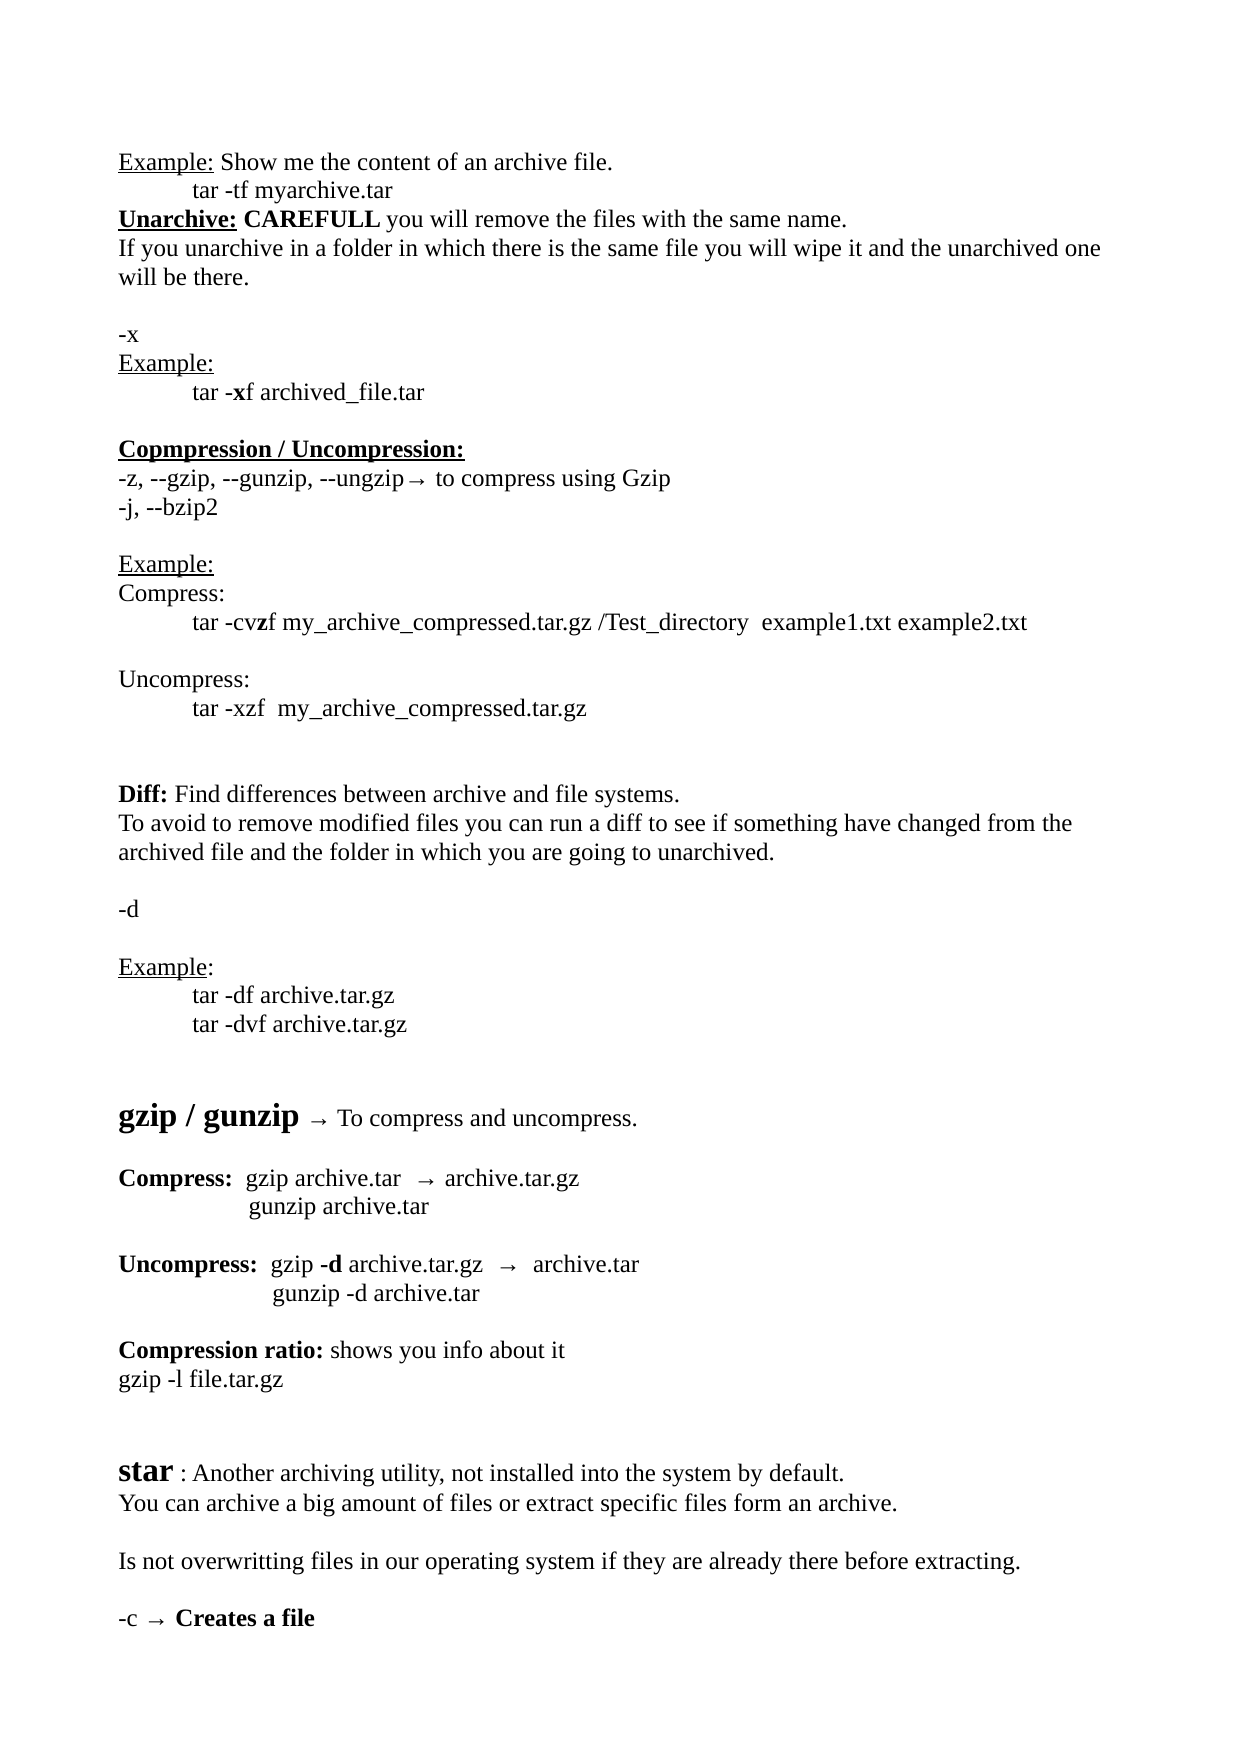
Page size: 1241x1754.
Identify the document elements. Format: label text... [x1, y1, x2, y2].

text Example: [118, 952, 1122, 981]
text Example: Show me the content of an archive file. [118, 147, 1122, 176]
text gzip -l file.tar.gz [118, 1364, 1122, 1393]
text Example: [118, 549, 1122, 578]
text Is not overwritting files in our operating system if they are already there before extracting. [118, 1546, 1122, 1575]
text Compress: [118, 578, 1122, 607]
text Copmpression / Uncompression: [118, 434, 1122, 463]
text Diff: Find differences between archive and file systems. [118, 779, 1122, 808]
text Compression ratio: shows you info about it [118, 1335, 1122, 1364]
text Compress: gzip archive.tar → archive.tar.gz [118, 1163, 1122, 1191]
text Unarchive: CAREFULL you will remove the files with the same name. [118, 204, 1122, 233]
text If you unarchive in a folder in which there is the same file you will wipe it and the unarchived one will be there. [118, 233, 1122, 291]
text tar -tf myarchive.tar [118, 176, 1122, 204]
text tar -xf archived_file.tar [118, 377, 1122, 406]
text gzip / gunzip → To compress and uncompress. [118, 1096, 1122, 1134]
text Uncompress: [118, 664, 1122, 693]
text -x [118, 319, 1122, 348]
text gunzip -d archive.tar [118, 1278, 1122, 1306]
text tar -cvzf my_archive_compressed.tar.gz /Test_directory example1.txt example2.txt [118, 607, 1122, 636]
text gunzip archive.tar [118, 1191, 1122, 1220]
text tar -xzf my_archive_compressed.tar.gz [118, 693, 1122, 722]
text -j, --bzip2 [118, 492, 1122, 521]
text -c → Creates a file [118, 1603, 1122, 1632]
text You can archive a big amount of files or extract specific files form an archive. [118, 1488, 1122, 1517]
text -d [118, 894, 1122, 923]
text -z, --gzip, --gunzip, --ungzip→ to compress using Gzip [118, 463, 1122, 492]
text tar -df archive.tar.gz [118, 981, 1122, 1009]
text tar -dvf archive.tar.gz [118, 1009, 1122, 1038]
text To avoid to remove modified files you can run a diff to see if something have changed from the archived file and the folder in which you are going to unarchived. [118, 808, 1122, 866]
text Example: [118, 348, 1122, 377]
text star : Another archiving utility, not installed into the system by default. [118, 1450, 1122, 1488]
text Uncompress: gzip -d archive.tar.gz → archive.tar [118, 1249, 1122, 1278]
